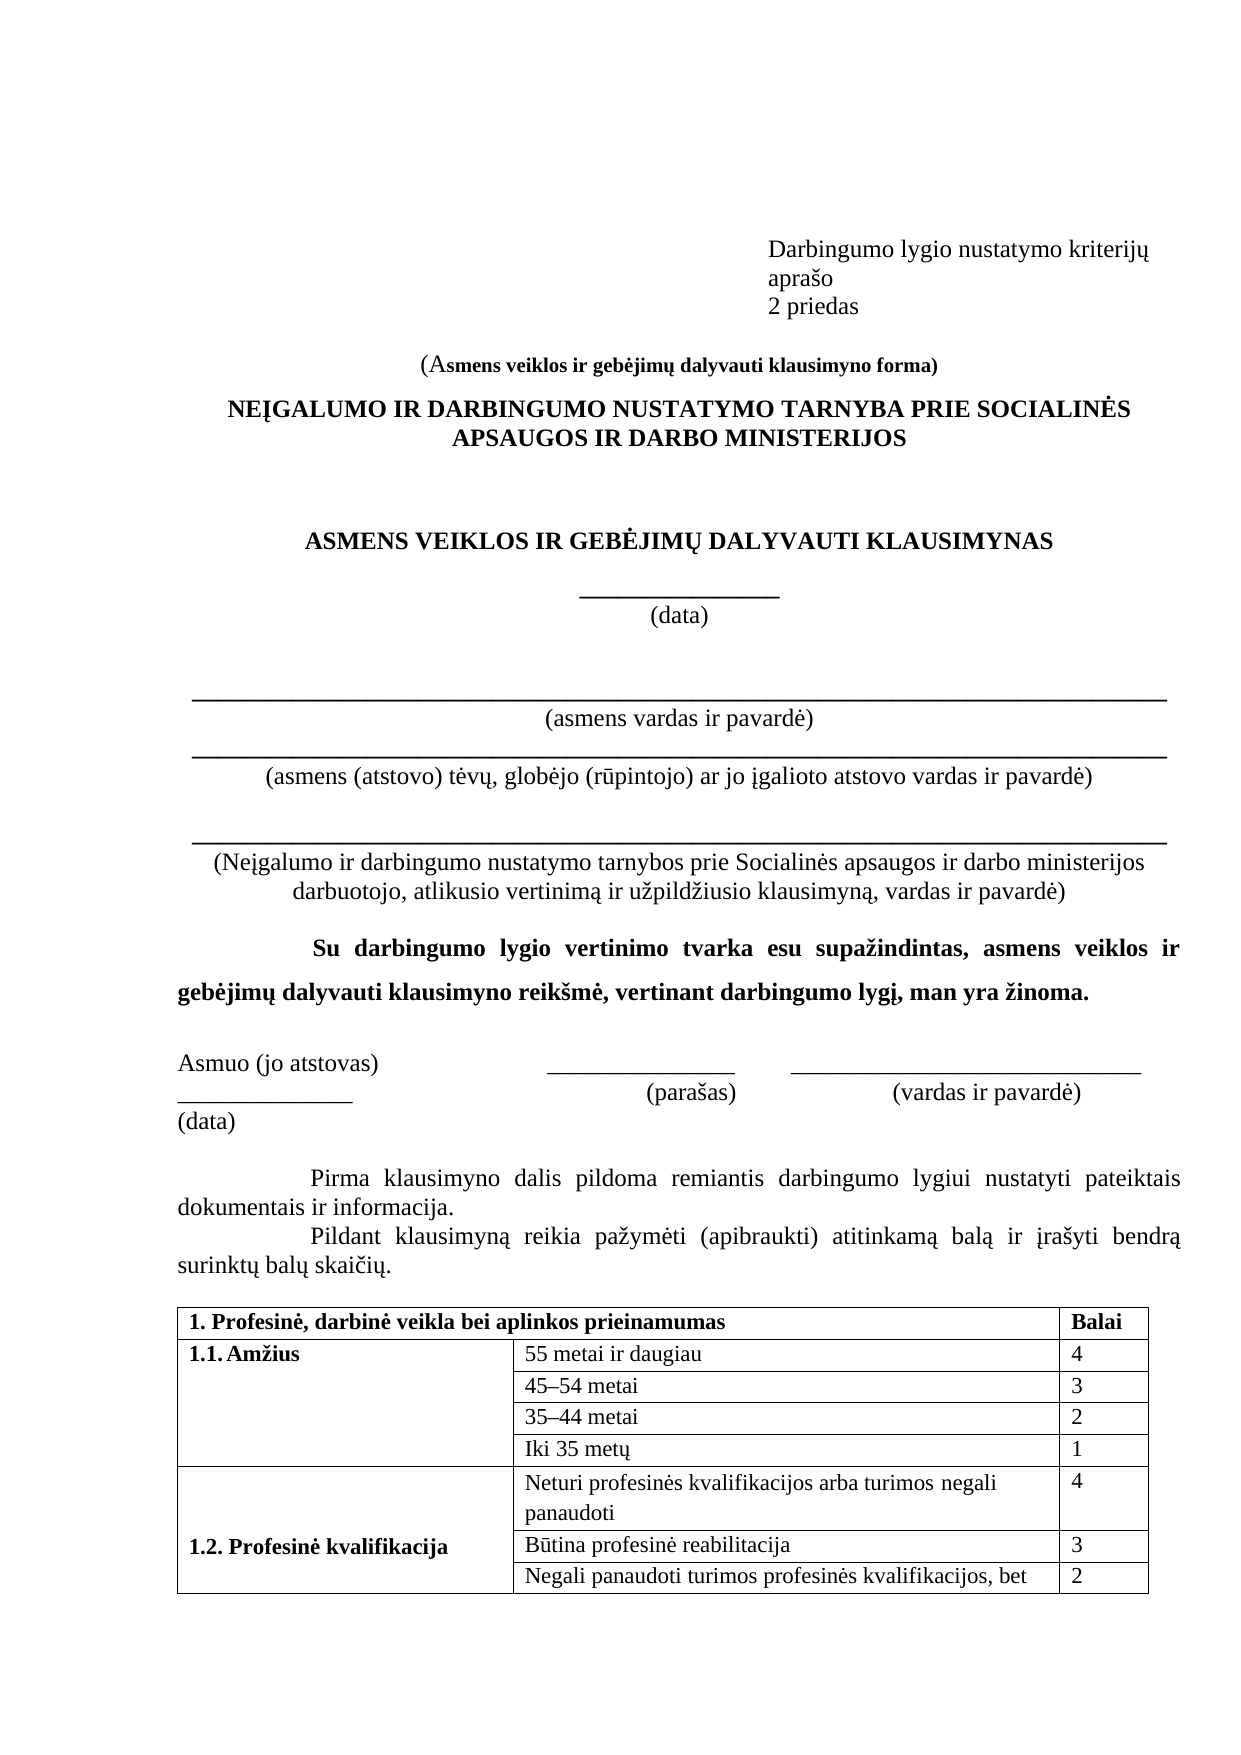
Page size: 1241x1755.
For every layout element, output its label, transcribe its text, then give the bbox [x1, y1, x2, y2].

table_header Balai [1060, 1308, 1148, 1339]
table_cell 1.1. Amžius [178, 1340, 513, 1466]
table_cell 3 [1060, 1531, 1148, 1562]
table_cell 2 [1060, 1563, 1148, 1593]
text (data) [177, 601, 1181, 629]
table_cell Būtina profesinė reabilitacija [514, 1531, 1059, 1562]
table_cell 55 metai ir daugiau [514, 1340, 1059, 1371]
text (asmens vardas ir pavardė) [177, 703, 1181, 732]
text ________________ [177, 572, 1181, 601]
text ______________ (parašas) (vardas ir pavardė) [177, 1077, 1181, 1106]
text Pildant klausimyną reikia pažymėti (apibraukti) atitinkamą balą ir įrašyti bendrą surinktų balų skaičių. [177, 1221, 1181, 1278]
table_header 1. Profesinė, darbinė veikla bei aplinkos prieinamumas [178, 1308, 1059, 1339]
text ______________________________________________________________________________ [177, 675, 1181, 703]
text ______________________________________________________________________________ [177, 818, 1181, 847]
table_cell 2 [1060, 1403, 1148, 1434]
text (Asmens veiklos ir gebėjimų dalyvauti klausimyno forma) [177, 349, 1181, 378]
text (data) [177, 1106, 1181, 1135]
table_cell 4 [1060, 1340, 1148, 1371]
text Pirma klausimyno dalis pildoma remiantis darbingumo lygiui nustatyti pateiktais dokumentais ir informacija. [177, 1163, 1181, 1221]
text darbuotojo, atlikusio vertinimą ir užpildžiusio klausimyną, vardas ir pavardė) [177, 876, 1181, 905]
text ASMENS VEIKLOS IR GEBĖJIMŲ DALYVAUTI KLAUSIMYNAS [177, 526, 1181, 555]
table_cell Iki 35 metų [514, 1435, 1059, 1466]
text (asmens (atstovo) tėvų, globėjo (rūpintojo) ar jo įgalioto atstovo vardas ir pavardė) [177, 761, 1181, 790]
text Asmuo (jo atstovas) _______________ ____________________________ [177, 1048, 1181, 1077]
table_cell 1.2. Profesinė kvalifikacija [178, 1467, 513, 1593]
table_cell 45–54 metai [514, 1372, 1059, 1402]
table_cell 3 [1060, 1372, 1148, 1402]
table_cell Negali panaudoti turimos profesinės kvalifikacijos, bet [514, 1563, 1059, 1593]
table_cell 35–44 metai [514, 1403, 1059, 1434]
text NEĮGALUMO IR DARBINGUMO NUSTATYMO TARNYBA PRIE SOCIALINĖS APSAUGOS IR DARBO MINISTERIJOS [177, 394, 1181, 452]
text ______________________________________________________________________________ [177, 732, 1181, 761]
table_cell Neturi profesinės kvalifikacijos arba turimos negali panaudoti [514, 1467, 1059, 1530]
text (Neįgalumo ir darbingumo nustatymo tarnybos prie Socialinės apsaugos ir darbo ministerijos [177, 847, 1181, 876]
table_cell 1 [1060, 1435, 1148, 1466]
text Su darbingumo lygio vertinimo tvarka esu supažindintas, asmens veiklos ir gebėjimų dalyvauti klausimyno reikšmė, vertinant darbingumo lygį, man yra žinoma. [177, 933, 1181, 1005]
text Darbingumo lygio nustatymo kriterijų aprašo [768, 234, 1181, 291]
text 2 priedas [177, 291, 1181, 320]
table_cell 4 [1060, 1467, 1148, 1530]
